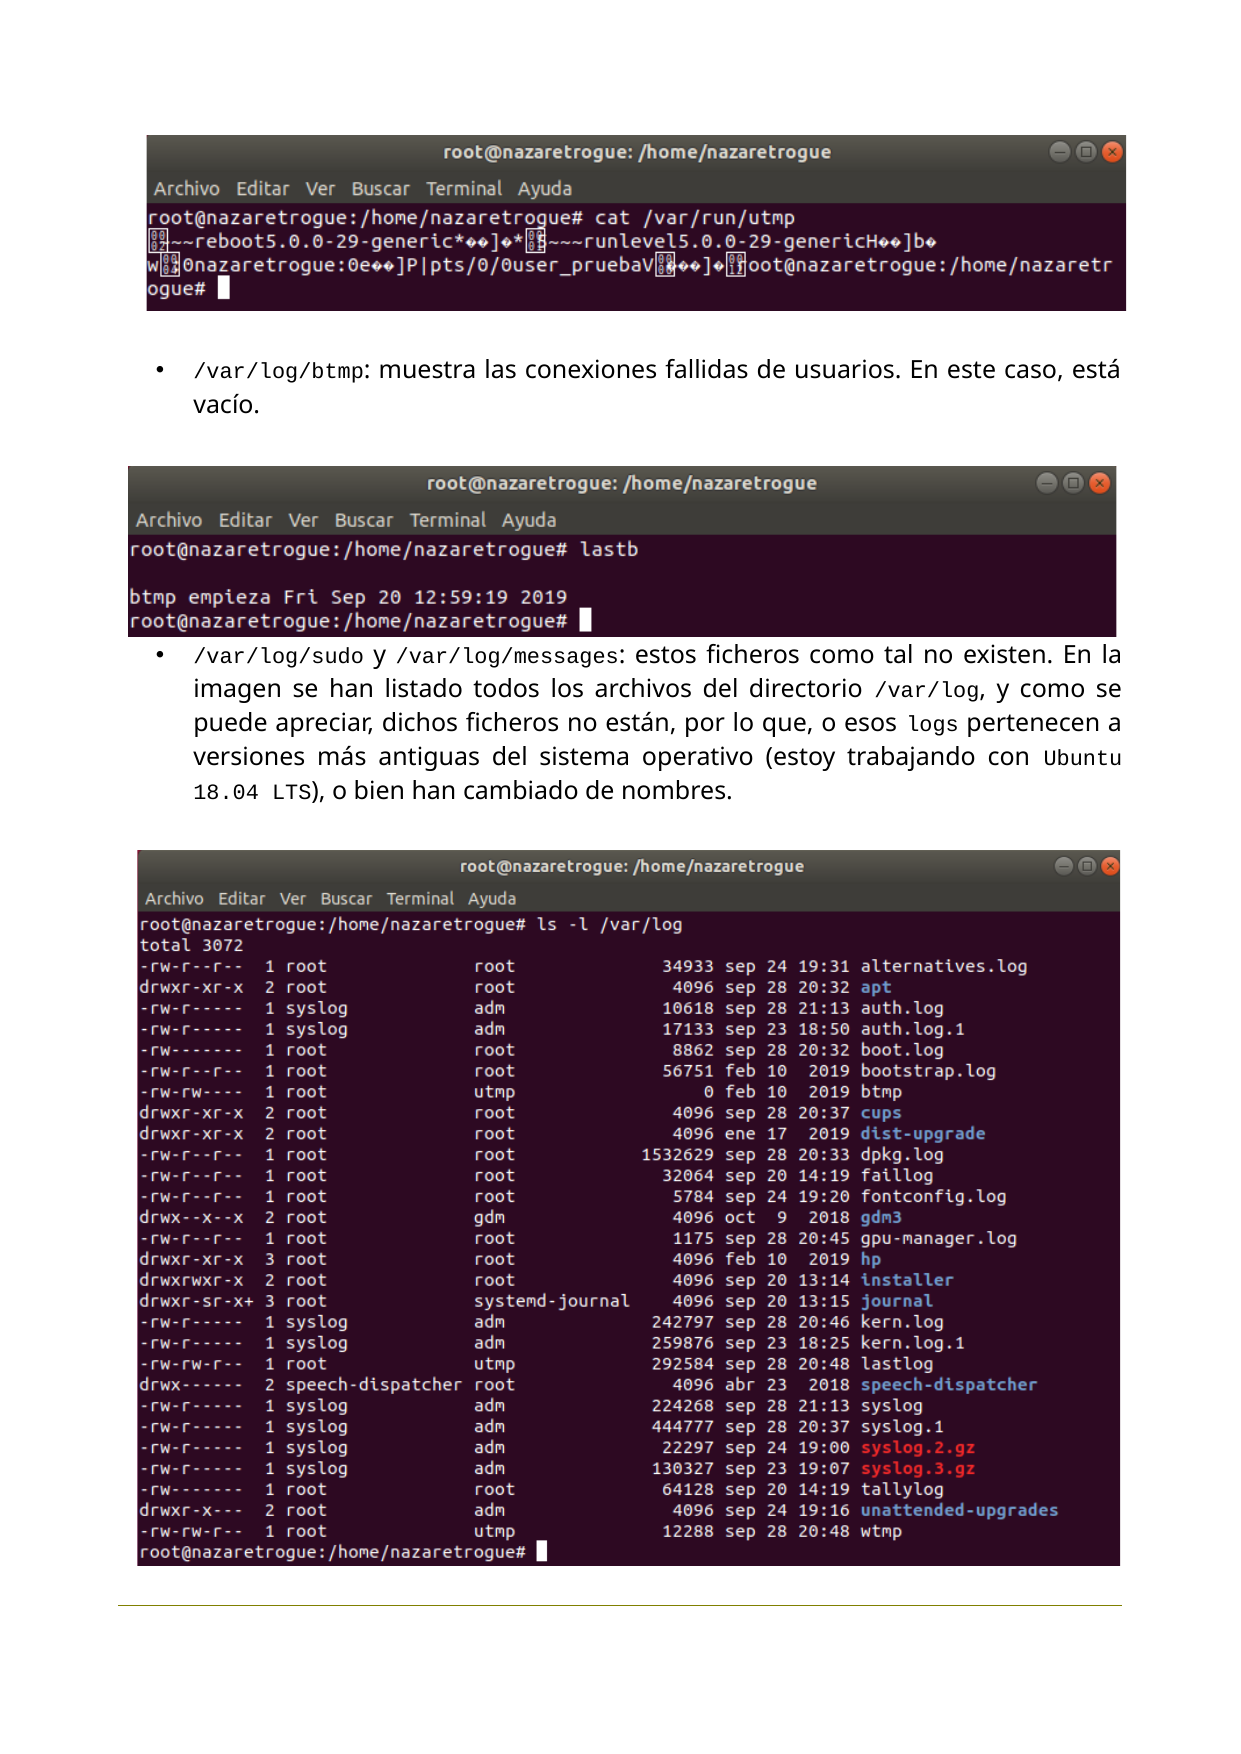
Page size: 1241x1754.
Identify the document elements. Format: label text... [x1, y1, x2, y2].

list /var/log/sudo y /var/log/messages: estos ficheros como tal no existen. En la imagen se han listado todos los archivos del directorio /var/log, y como se puede apreciar, dichos ficheros no están, por lo que, o esos logs pertenecen a versiones más antiguas del sistema operativo (estoy trabajando con Ubuntu 18.04 LTS), o bien han cambiado de nombres. [156, 637, 1122, 807]
picture [146, 135, 1127, 311]
picture [137, 850, 1121, 1566]
list /var/log/btmp: muestra las conexiones fallidas de usuarios. En este caso, está vacío. [156, 352, 1122, 420]
picture [128, 466, 1117, 637]
